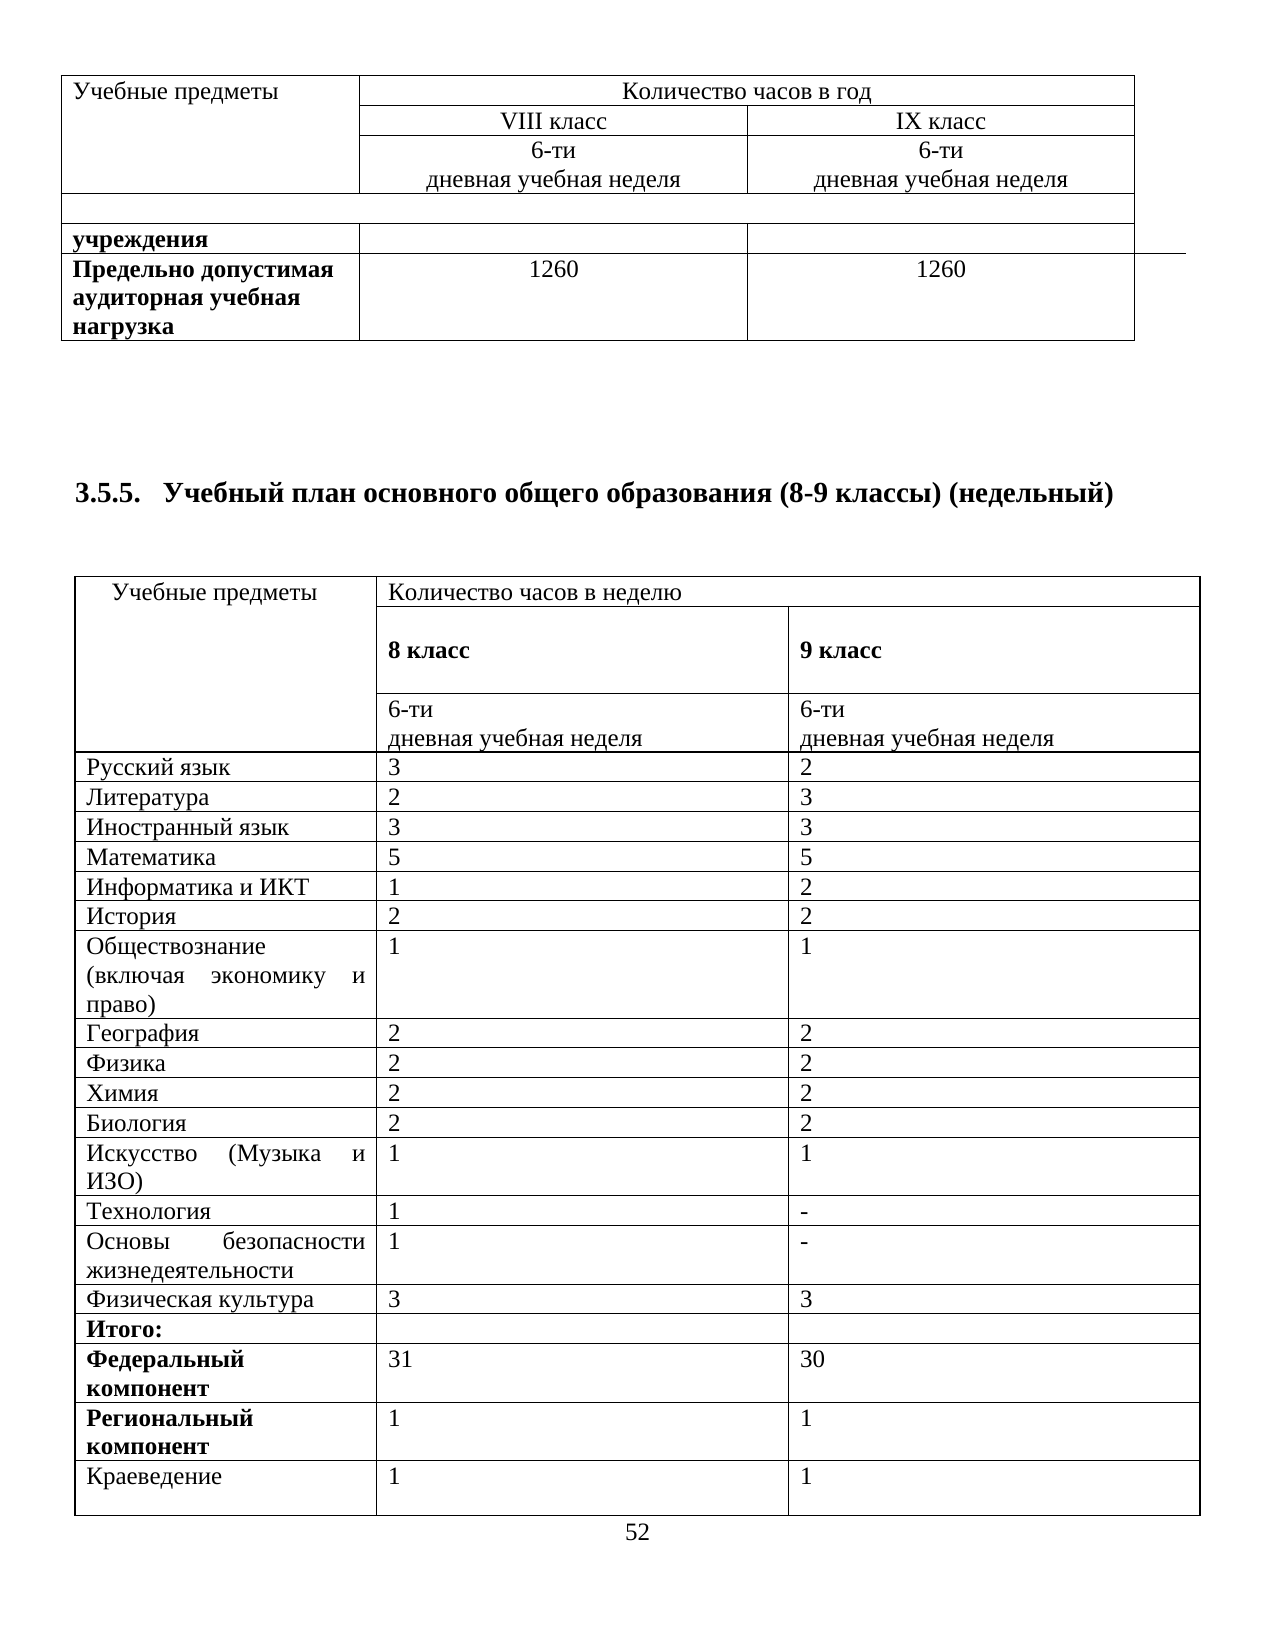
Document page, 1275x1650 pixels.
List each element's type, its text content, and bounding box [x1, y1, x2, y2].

table_cell 1260 [360, 254, 747, 340]
table_cell [1135, 254, 1186, 340]
table_cell VIII класс [360, 106, 747, 134]
table_cell 5 [789, 842, 1199, 871]
table_header Количество часов в неделю [377, 577, 1199, 606]
table_cell Математика [76, 842, 376, 871]
table_cell 9 класс [789, 607, 1199, 693]
table_cell Информатика и ИКТ [76, 872, 376, 900]
table_cell 2 [789, 1048, 1199, 1077]
table_cell Русский язык [76, 753, 376, 781]
table_cell 3 [377, 753, 788, 781]
table_cell Физическая культура [76, 1285, 376, 1313]
table_cell Технология [76, 1196, 376, 1225]
table_cell 1 [377, 1138, 788, 1195]
table_cell 2 [377, 1019, 788, 1047]
table_header [1135, 75, 1186, 105]
table_cell 30 [789, 1344, 1199, 1402]
table_cell Итого: [76, 1314, 376, 1343]
table_cell - [789, 1226, 1199, 1283]
table_cell 2 [377, 782, 788, 811]
table_cell 1 [789, 1403, 1199, 1460]
table_header Учебные предметы [76, 577, 376, 751]
table_cell [789, 1314, 1199, 1343]
table_cell [748, 224, 1134, 253]
table_cell География [76, 1019, 376, 1047]
table_cell - [789, 1196, 1199, 1225]
table_cell Физика [76, 1048, 376, 1077]
table_cell 6-ти дневная учебная неделя [789, 694, 1199, 751]
table_cell 2 [377, 1048, 788, 1077]
table_cell 1 [377, 1196, 788, 1225]
table_cell 1 [377, 1461, 788, 1515]
table_cell Искусство (Музыка и ИЗО) [76, 1138, 376, 1195]
table_cell [360, 224, 747, 253]
table_cell 31 [377, 1344, 788, 1402]
table_cell 2 [789, 872, 1199, 900]
table_cell Федеральный компонент [76, 1344, 376, 1402]
table_cell 5 [377, 842, 788, 871]
table_cell [1135, 135, 1186, 193]
table_cell учреждения [62, 224, 359, 253]
table_cell Основы безопасности жизнедеятельности [76, 1226, 376, 1283]
table_cell 1 [789, 1138, 1199, 1195]
table_cell Химия [76, 1078, 376, 1107]
table_cell 2 [789, 1078, 1199, 1107]
table_cell Краеведение [76, 1461, 376, 1515]
table_cell 2 [789, 1019, 1199, 1047]
table_cell 3 [377, 812, 788, 841]
table_cell 3 [377, 1285, 788, 1313]
table_cell 2 [377, 1078, 788, 1107]
table_cell 8 класс [377, 607, 788, 693]
table_cell [377, 1314, 788, 1343]
table_cell 2 [377, 901, 788, 930]
table_cell 6-ти дневная учебная неделя [360, 136, 747, 193]
table_cell Литература [76, 782, 376, 811]
table_cell [62, 194, 1134, 223]
table_cell 3 [789, 782, 1199, 811]
table_cell 2 [377, 1108, 788, 1137]
table_cell Региональный компонент [76, 1403, 376, 1460]
table_cell 1 [789, 931, 1199, 1017]
table_cell 6-ти дневная учебная неделя [748, 136, 1134, 193]
table_header Количество часов в год [360, 76, 1134, 105]
table_cell 3 [789, 1285, 1199, 1313]
table_cell 1 [377, 931, 788, 1017]
table_cell [1135, 193, 1186, 223]
table_cell [1135, 223, 1186, 253]
table_cell IX класс [748, 106, 1134, 134]
table_cell 1 [377, 1403, 788, 1460]
table_cell История [76, 901, 376, 930]
text 3.5.5. Учебный план основного общего образования (8-9 классы) (недельный) [75, 475, 1200, 509]
table_cell Обществознание (включая экономику и право) [76, 931, 376, 1017]
table_cell 6-ти дневная учебная неделя [377, 694, 788, 751]
table_cell 1260 [748, 254, 1134, 340]
table_cell 1 [377, 1226, 788, 1283]
table_header Учебные предметы [62, 76, 359, 193]
table_cell Предельно допустимая аудиторная учебная нагрузка [62, 254, 359, 340]
table_cell 1 [789, 1461, 1199, 1515]
table_cell 1 [377, 872, 788, 900]
table_cell 3 [789, 812, 1199, 841]
table_cell Биология [76, 1108, 376, 1137]
table_cell 2 [789, 901, 1199, 930]
table_cell 2 [789, 753, 1199, 781]
table_cell 2 [789, 1108, 1199, 1137]
table_cell [1135, 105, 1186, 134]
table_cell Иностранный язык [76, 812, 376, 841]
